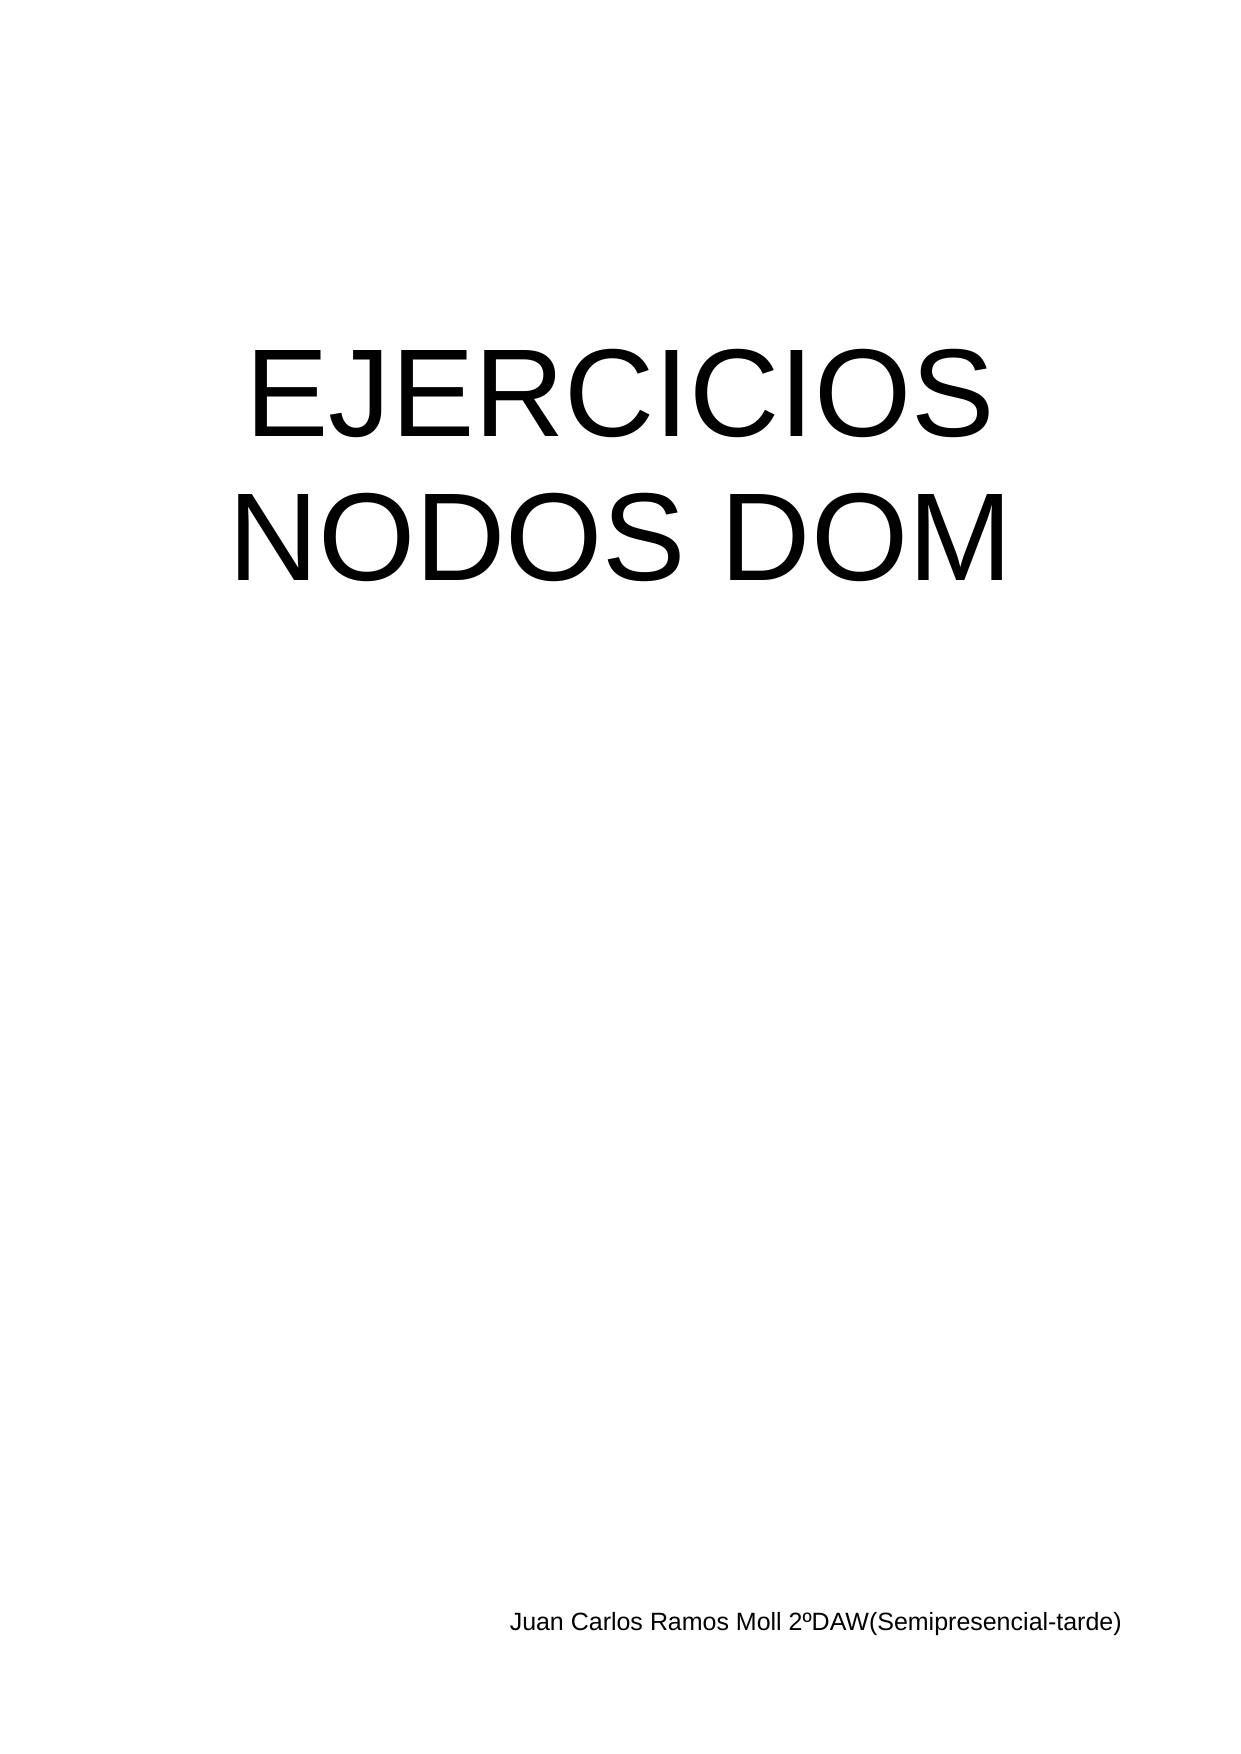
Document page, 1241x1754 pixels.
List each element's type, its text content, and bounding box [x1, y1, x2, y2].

text EJERCICIOS NODOS DOM [118, 319, 1122, 607]
